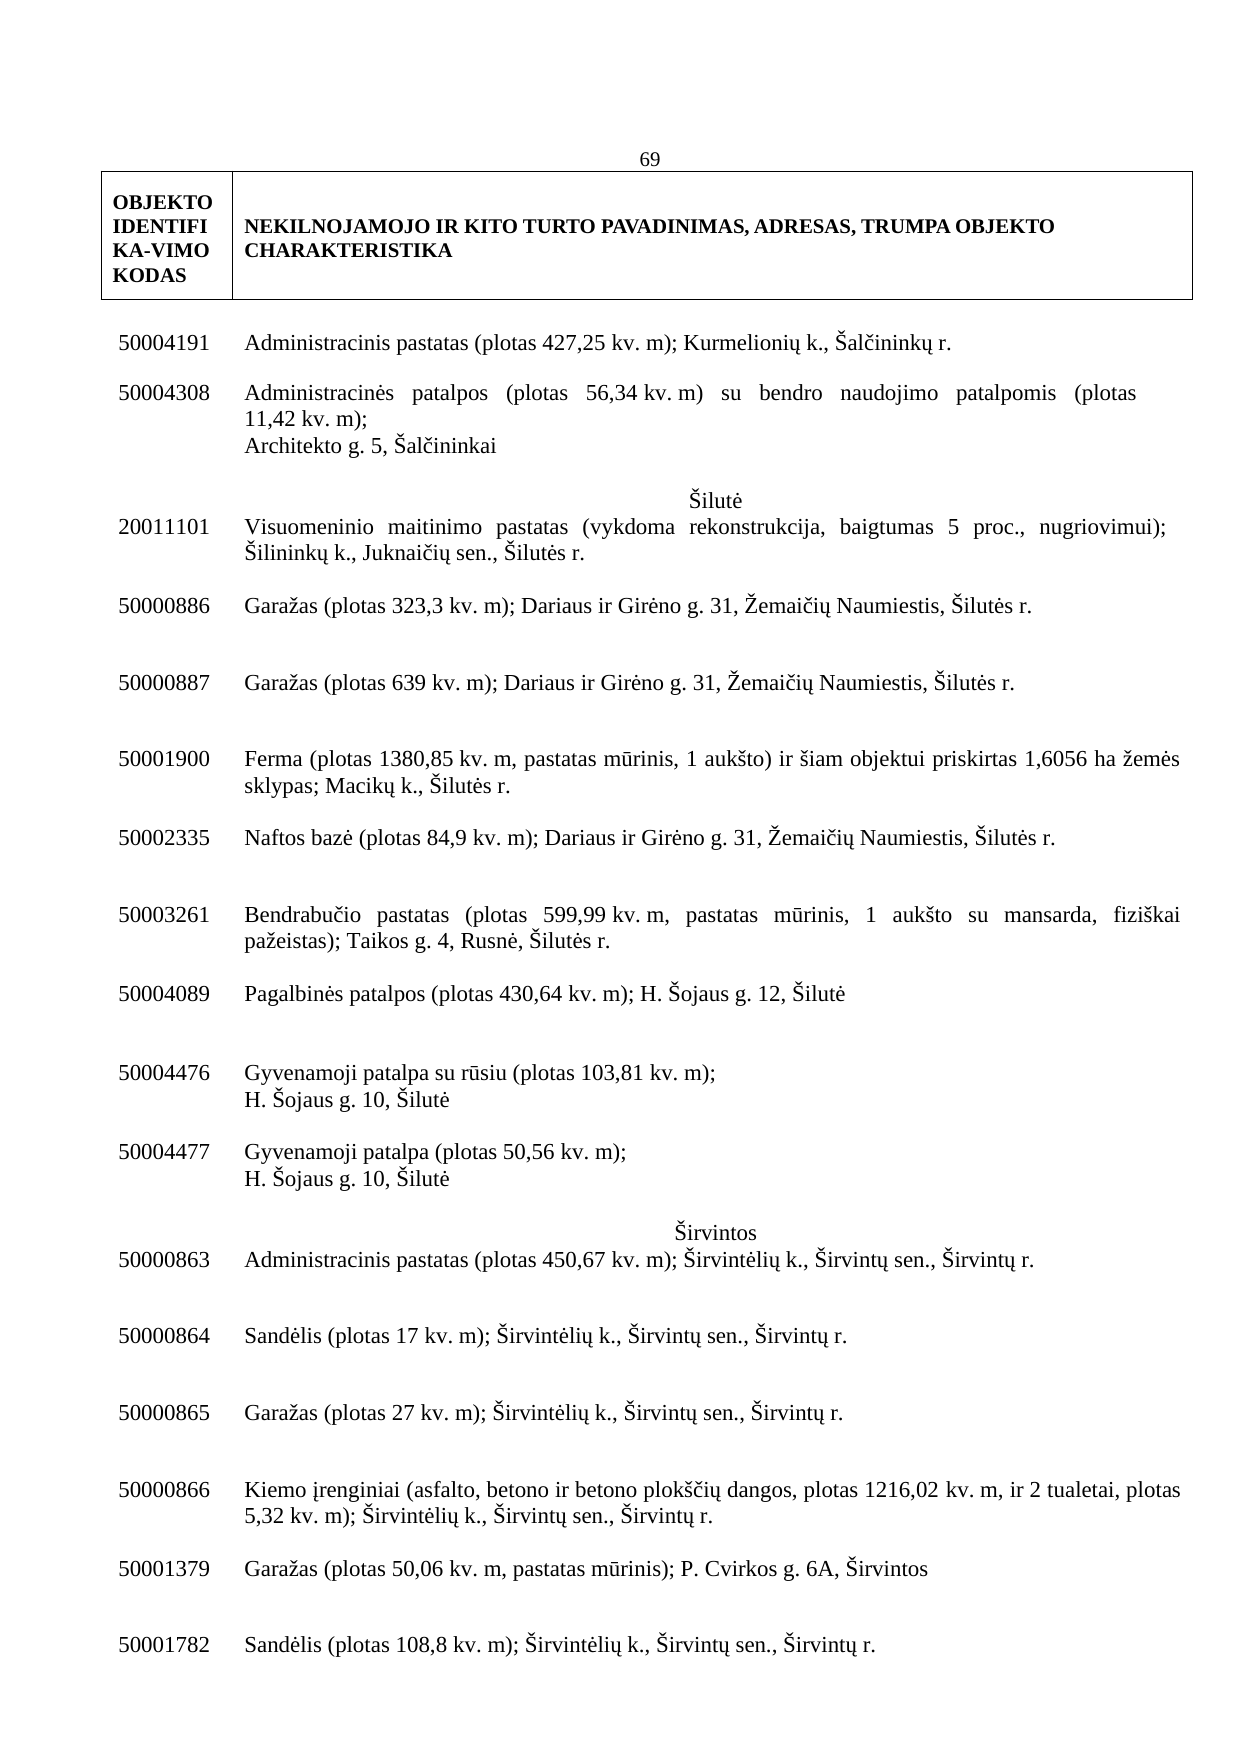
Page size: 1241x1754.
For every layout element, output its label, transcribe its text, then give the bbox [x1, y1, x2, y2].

table_cell 50000866 [101, 1476, 233, 1528]
table_cell 50003261 [101, 901, 233, 954]
table_cell Gyvenamoji patalpa su rūsiu (plotas 103,81 kv. m); H. Šojaus g. 10, Šilutė [233, 1059, 1148, 1112]
table_cell [1193, 825, 1198, 875]
table_cell 50001900 [101, 745, 233, 798]
table_cell Pagalbinės patalpos (plotas 430,64 kv. m); H. Šojaus g. 12, Šilutė [233, 980, 1192, 1059]
table_cell Sandėlis (plotas 17 kv. m); Širvintėlių k., Širvintų sen., Širvintų r. [233, 1323, 1192, 1373]
table_cell [1193, 669, 1198, 719]
table_cell 50004308 [101, 379, 233, 458]
table_cell Kiemo įrenginiai (asfalto, betono ir betono plokščių dangos, plotas 1216,02 kv. m, ir 2 tualetai, plotas 5,32 kv. m); Širvintėlių k., Širvintų sen., Širvintų r. [233, 1476, 1192, 1528]
table_cell 50000886 [101, 592, 233, 642]
table_cell [1193, 1138, 1198, 1191]
table_cell [1193, 592, 1198, 642]
table_cell 50001379 [101, 1555, 233, 1605]
table_cell [101, 875, 1198, 901]
table_cell [101, 1112, 1198, 1138]
table_cell Garažas (plotas 639 kv. m); Dariaus ir Girėno g. 31, Žemaičių Naumiestis, Šilutės r. [233, 669, 1192, 719]
table_cell 50000865 [101, 1399, 233, 1449]
table_cell [101, 1191, 1198, 1217]
table_cell Administracinis pastatas (plotas 427,25 kv. m); Kurmelionių k., Šalčininkų r. [233, 329, 1192, 379]
table_cell [1193, 901, 1198, 954]
table_cell [101, 303, 1198, 329]
table_cell 50001782 [101, 1632, 233, 1682]
table_cell [1193, 1059, 1198, 1112]
table_cell [101, 954, 1198, 980]
table_cell 50004089 [101, 980, 233, 1059]
table_cell 50000887 [101, 669, 233, 719]
table_cell Visuomeninio maitinimo pastatas (vykdoma rekonstrukcija, baigtumas 5 proc., nugriovimui); Šilininkų k., Juknaičių sen., Šilutės r. [233, 513, 1192, 566]
table_cell 50004476 [101, 1059, 233, 1112]
table_cell Bendrabučio pastatas (plotas 599,99 kv. m, pastatas mūrinis, 1 aukšto su mansarda, fiziškai pažeistas); Taikos g. 4, Rusnė, Šilutės r. [233, 901, 1192, 954]
table_cell Administracinės patalpos (plotas 56,34 kv. m) su bendro naudojimo patalpomis (plotas 11,42 kv. m); Architekto g. 5, Šalčininkai [233, 379, 1148, 458]
table_cell [1193, 745, 1198, 798]
table_cell Garažas (plotas 50,06 kv. m, pastatas mūrinis); P. Cvirkos g. 6A, Širvintos [233, 1555, 1192, 1605]
table_cell [101, 1296, 1198, 1322]
table_cell Ferma (plotas 1380,85 kv. m, pastatas mūrinis, 1 aukšto) ir šiam objektui priskirtas 1,6056 ha žemės sklypas; Macikų k., Šilutės r. [233, 745, 1192, 798]
table_cell 50002335 [101, 825, 233, 875]
table_cell [1193, 513, 1198, 566]
table_cell [101, 1220, 233, 1246]
table_cell [101, 1529, 1198, 1555]
table_cell [101, 719, 1198, 745]
table_cell [1193, 1555, 1198, 1605]
table_cell [101, 798, 1198, 824]
table_cell [1193, 329, 1198, 379]
table_cell Naftos bazė (plotas 84,9 kv. m); Dariaus ir Girėno g. 31, Žemaičių Naumiestis, Šilutės r. [233, 825, 1192, 875]
table_cell [1193, 1246, 1198, 1296]
table_cell [101, 643, 1198, 669]
table_cell Šilutė [233, 487, 1198, 513]
table_cell [1193, 1632, 1198, 1682]
table_cell [101, 1450, 1198, 1476]
table_cell Gyvenamoji patalpa (plotas 50,56 kv. m); H. Šojaus g. 10, Šilutė [233, 1138, 1148, 1191]
table_cell [1148, 1059, 1192, 1112]
table_cell [1193, 1399, 1198, 1449]
table_cell Garažas (plotas 27 kv. m); Širvintėlių k., Širvintų sen., Širvintų r. [233, 1399, 1192, 1449]
table_cell 50000863 [101, 1246, 233, 1296]
table_cell 50000864 [101, 1323, 233, 1373]
table_cell [101, 1605, 1198, 1632]
table_cell [101, 1682, 1198, 1708]
table_cell 20011101 [101, 513, 233, 566]
table_cell 50004477 [101, 1138, 233, 1191]
table_cell [101, 566, 1198, 592]
table_cell [1148, 1138, 1192, 1191]
table_cell [101, 1373, 1198, 1399]
table_cell Garažas (plotas 323,3 kv. m); Dariaus ir Girėno g. 31, Žemaičių Naumiestis, Šilutės r. [233, 592, 1192, 642]
table_cell [1193, 1323, 1198, 1373]
table_cell Širvintos [233, 1220, 1198, 1246]
table_cell [1193, 980, 1198, 1059]
table_cell Sandėlis (plotas 108,8 kv. m); Širvintėlių k., Širvintų sen., Širvintų r. [233, 1632, 1192, 1682]
table_cell 50004191 [101, 329, 233, 379]
table_cell [1193, 1476, 1198, 1528]
table_cell [101, 487, 233, 513]
table_cell [101, 458, 1198, 484]
table_cell Administracinis pastatas (plotas 450,67 kv. m); Širvintėlių k., Širvintų sen., Širvintų r. [233, 1246, 1192, 1296]
table_cell [1193, 379, 1198, 458]
table_cell [1148, 379, 1192, 458]
